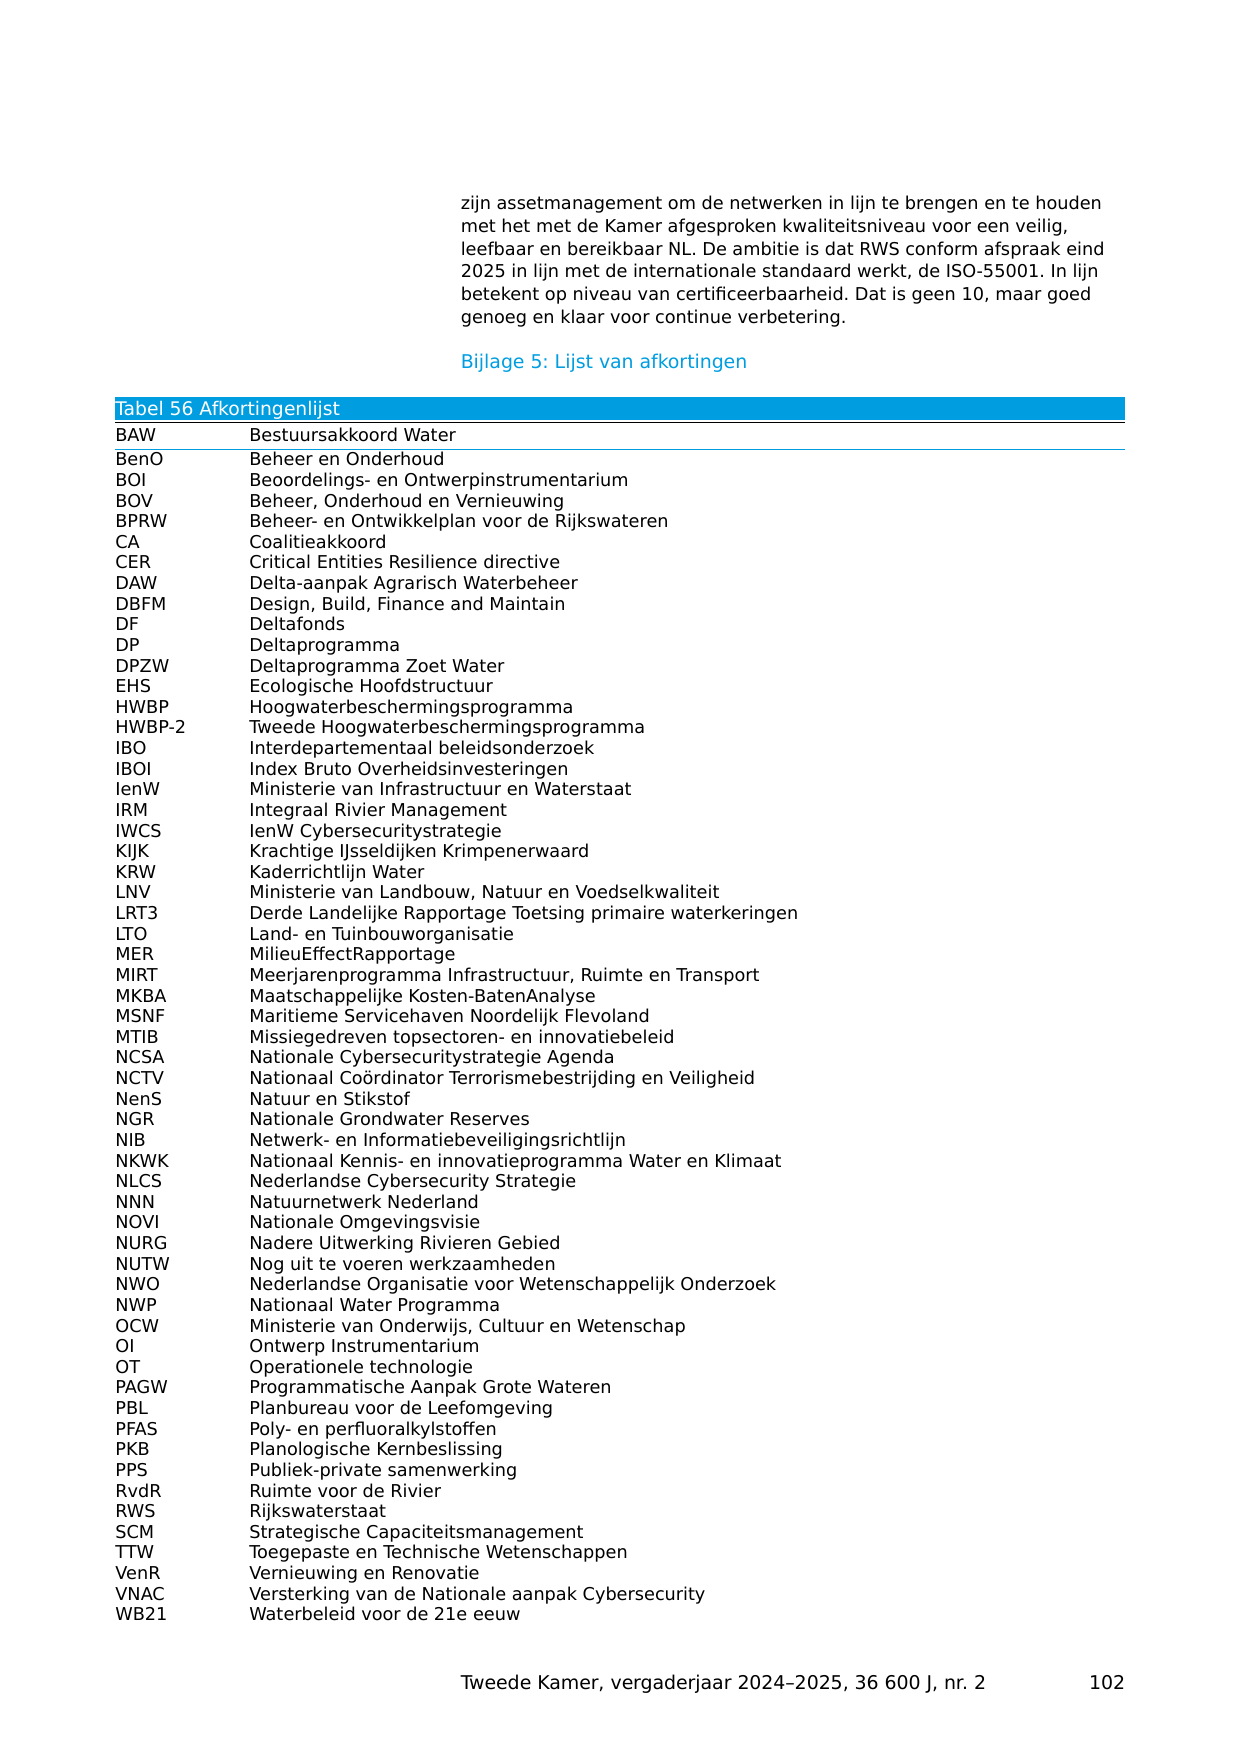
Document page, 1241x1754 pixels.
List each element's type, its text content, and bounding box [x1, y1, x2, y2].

table_cell HWBP-2 [115, 718, 246, 738]
table_cell NCSA [115, 1048, 246, 1068]
table_cell Deltafonds [246, 614, 1125, 635]
table_cell DP [115, 635, 246, 656]
table_cell Nationale Omgevingsvisie [246, 1213, 1125, 1233]
table_cell Krachtige IJsseldijken Krimpenerwaard [246, 841, 1125, 862]
table_cell NUTW [115, 1254, 246, 1274]
table_cell MKBA [115, 986, 246, 1006]
table_cell Nederlandse Organisatie voor Wetenschappelijk Onderzoek [246, 1274, 1125, 1295]
table_cell NLCS [115, 1171, 246, 1192]
table_cell OCW [115, 1316, 246, 1336]
table_cell Integraal Rivier Management [246, 800, 1125, 821]
table_cell TTW [115, 1543, 246, 1563]
table_cell IenW [115, 779, 246, 800]
table_cell VenR [115, 1563, 246, 1584]
table_cell Nederlandse Cybersecurity Strategie [246, 1171, 1125, 1192]
table_cell Land- en Tuinbouworganisatie [246, 924, 1125, 944]
table_cell DF [115, 614, 246, 635]
table_cell Nog uit te voeren werkzaamheden [246, 1254, 1125, 1274]
table_cell BAW [115, 423, 246, 449]
table_cell Deltaprogramma [246, 635, 1125, 656]
table_cell PFAS [115, 1419, 246, 1439]
table_cell Nationaal Coördinator Terrorismebestrijding en Veiligheid [246, 1068, 1125, 1089]
table_cell Maatschappelijke Kosten-BatenAnalyse [246, 986, 1125, 1006]
title Bijlage 5: Lijst van afkortingen [461, 351, 1125, 373]
table_cell MSNF [115, 1006, 246, 1027]
text zijn assetmanagement om de netwerken in lijn te brengen en te houden met het met de Kamer afgesproken kwaliteitsniveau voor een veilig, leefbaar en bereikbaar NL. De ambitie is dat RWS conform afspraak eind 2025 in lijn met de internationale standaard werkt, de ISO-55001. In lijn betekent op niveau van certificeerbaarheid. Dat is geen 10, maar goed genoeg en klaar voor continue verbetering. [461, 191, 1125, 328]
table_cell NOVI [115, 1213, 246, 1233]
table_cell Kaderrichtlijn Water [246, 862, 1125, 882]
table_cell IenW Cybersecuritystrategie [246, 821, 1125, 841]
table_cell Maritieme Servicehaven Noordelijk Flevoland [246, 1006, 1125, 1027]
table_cell NURG [115, 1233, 246, 1254]
table_cell MTIB [115, 1027, 246, 1047]
table_cell Nationaal Water Programma [246, 1295, 1125, 1316]
table_cell PPS [115, 1460, 246, 1481]
table_cell VNAC [115, 1584, 246, 1604]
table_cell RvdR [115, 1481, 246, 1501]
table_cell NWP [115, 1295, 246, 1316]
table_cell OT [115, 1357, 246, 1377]
table_cell CER [115, 553, 246, 573]
table_cell Nationale Grondwater Reserves [246, 1109, 1125, 1130]
table_cell IBO [115, 738, 246, 759]
table_cell NIB [115, 1130, 246, 1151]
table_cell Strategische Capaciteitsmanagement [246, 1522, 1125, 1542]
table_cell NKWK [115, 1151, 246, 1171]
table_cell Beheer, Onderhoud en Vernieuwing [246, 491, 1125, 511]
table_cell DPZW [115, 656, 246, 676]
table_cell NNN [115, 1192, 246, 1212]
table_cell Index Bruto Overheidsinvesteringen [246, 759, 1125, 779]
table_cell Interdepartementaal beleidsonderzoek [246, 738, 1125, 759]
table_cell Bestuursakkoord Water [246, 423, 1125, 449]
table_cell RWS [115, 1501, 246, 1522]
table_cell LTO [115, 924, 246, 944]
table_cell MER [115, 944, 246, 965]
table_cell IWCS [115, 821, 246, 841]
table_cell Netwerk- en Informatiebeveiligingsrichtlijn [246, 1130, 1125, 1151]
table_cell LNV [115, 883, 246, 903]
table_cell PBL [115, 1398, 246, 1419]
table_cell LRT3 [115, 903, 246, 924]
table_cell DAW [115, 573, 246, 594]
table_cell Waterbeleid voor de 21e eeuw [246, 1604, 1125, 1625]
table_cell Ruimte voor de Rivier [246, 1481, 1125, 1501]
table_cell SCM [115, 1522, 246, 1542]
table_cell IRM [115, 800, 246, 821]
table_cell Vernieuwing en Renovatie [246, 1563, 1125, 1584]
table_cell Coalitieakkoord [246, 532, 1125, 552]
table_cell PKB [115, 1439, 246, 1460]
table_cell Planbureau voor de Leefomgeving [246, 1398, 1125, 1419]
table_cell Beoordelings- en Ontwerpinstrumentarium [246, 470, 1125, 491]
table_cell Nadere Uitwerking Rivieren Gebied [246, 1233, 1125, 1254]
table_cell Critical Entities Resilience directive [246, 553, 1125, 573]
table_cell Nationaal Kennis- en innovatieprogramma Water en Klimaat [246, 1151, 1125, 1171]
table_cell Hoogwaterbeschermingsprogramma [246, 697, 1125, 717]
table_cell Ministerie van Landbouw, Natuur en Voedselkwaliteit [246, 883, 1125, 903]
table_cell Beheer en Onderhoud [246, 450, 1125, 470]
table_cell BOI [115, 470, 246, 491]
table_cell Programmatische Aanpak Grote Wateren [246, 1378, 1125, 1398]
table_cell Ministerie van Infrastructuur en Waterstaat [246, 779, 1125, 800]
table_cell Ecologische Hoofdstructuur [246, 676, 1125, 697]
table_cell PAGW [115, 1378, 246, 1398]
table_cell BenO [115, 450, 246, 470]
table_cell Natuur en Stikstof [246, 1089, 1125, 1109]
table_cell NGR [115, 1109, 246, 1130]
table_cell NCTV [115, 1068, 246, 1089]
table_cell CA [115, 532, 246, 552]
table_cell DBFM [115, 594, 246, 614]
table_cell Planologische Kernbeslissing [246, 1439, 1125, 1460]
table_cell Nationale Cybersecuritystrategie Agenda [246, 1048, 1125, 1068]
table_cell Beheer- en Ontwikkelplan voor de Rijkswateren [246, 511, 1125, 532]
table_cell Rijkswaterstaat [246, 1501, 1125, 1522]
table_cell WB21 [115, 1604, 246, 1625]
table_cell NenS [115, 1089, 246, 1109]
table_cell Publiek-private samenwerking [246, 1460, 1125, 1481]
table_cell Derde Landelijke Rapportage Toetsing primaire waterkeringen [246, 903, 1125, 924]
table_cell Natuurnetwerk Nederland [246, 1192, 1125, 1212]
table_cell IBOI [115, 759, 246, 779]
table_cell Operationele technologie [246, 1357, 1125, 1377]
table_cell Missiegedreven topsectoren- en innovatiebeleid [246, 1027, 1125, 1047]
table_cell Tweede Hoogwaterbeschermingsprogramma [246, 718, 1125, 738]
table_cell Toegepaste en Technische Wetenschappen [246, 1543, 1125, 1563]
table_cell KRW [115, 862, 246, 882]
table_cell Ministerie van Onderwijs, Cultuur en Wetenschap [246, 1316, 1125, 1336]
table_cell Meerjarenprogramma Infrastructuur, Ruimte en Transport [246, 965, 1125, 986]
table_cell KIJK [115, 841, 246, 862]
table_cell BPRW [115, 511, 246, 532]
table_cell OI [115, 1336, 246, 1357]
table_cell Delta-aanpak Agrarisch Waterbeheer [246, 573, 1125, 594]
table_cell BOV [115, 491, 246, 511]
table_cell Ontwerp Instrumentarium [246, 1336, 1125, 1357]
table_cell Deltaprogramma Zoet Water [246, 656, 1125, 676]
table_cell Versterking van de Nationale aanpak Cybersecurity [246, 1584, 1125, 1604]
table_cell MilieuEffectRapportage [246, 944, 1125, 965]
table_cell EHS [115, 676, 246, 697]
table_cell NWO [115, 1274, 246, 1295]
table_cell Poly- en perfluoralkylstoffen [246, 1419, 1125, 1439]
table_cell Design, Build, Finance and Maintain [246, 594, 1125, 614]
table_cell HWBP [115, 697, 246, 717]
table_cell MIRT [115, 965, 246, 986]
